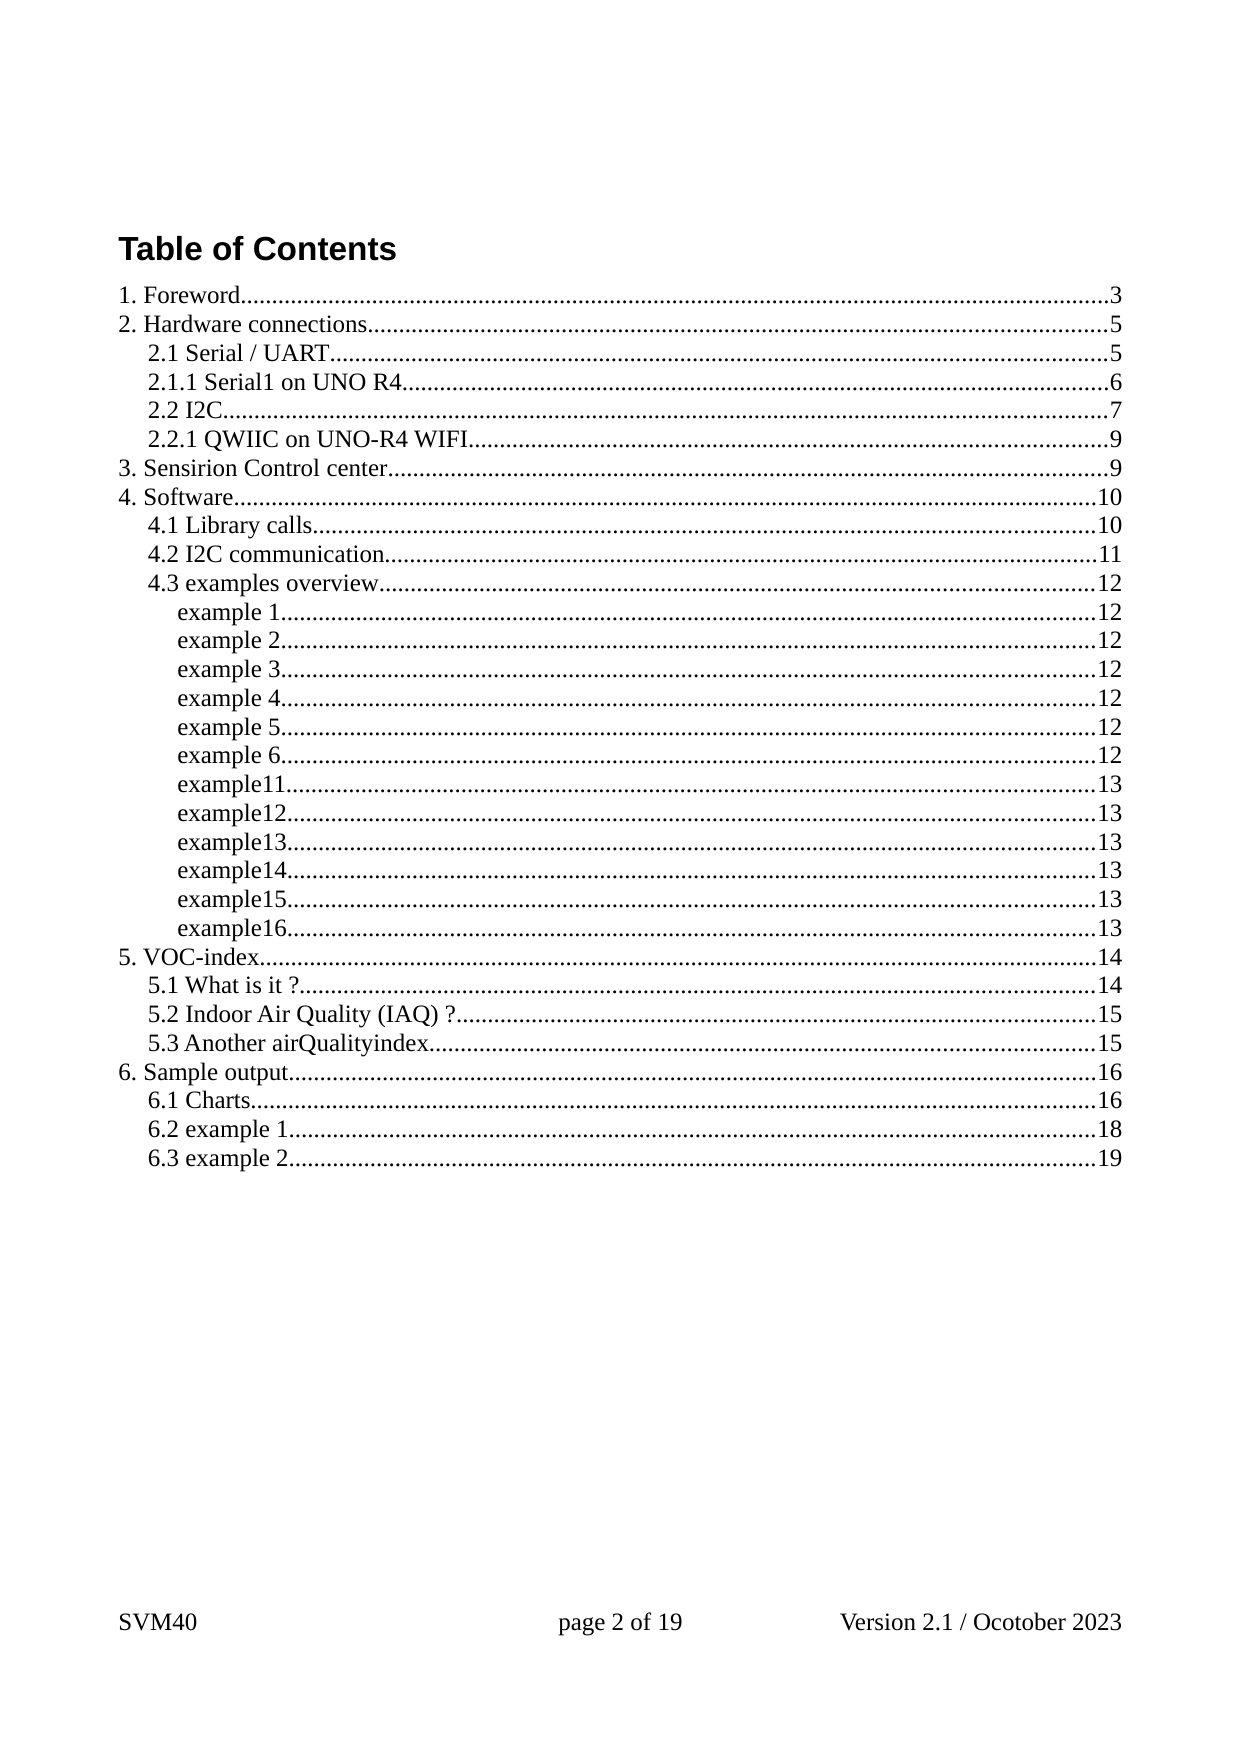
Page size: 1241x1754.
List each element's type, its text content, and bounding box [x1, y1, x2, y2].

subtitle Table of Contents [118, 229, 1122, 268]
text 4. Software 10 [118, 482, 1122, 510]
text 4.2 I2C communication 11 [148, 539, 1122, 568]
text example16 13 [177, 913, 1122, 942]
text example 2 12 [177, 625, 1122, 654]
text 1. Foreword 3 [118, 280, 1122, 309]
text 2.2.1 QWIIC on UNO-R4 WIFI 9 [148, 424, 1122, 453]
text 3. Sensirion Control center 9 [118, 453, 1122, 482]
text example13 13 [177, 827, 1122, 855]
text 2.1 Serial / UART 5 [148, 338, 1122, 367]
text 5.1 What is it ? 14 [148, 970, 1122, 999]
text 2. Hardware connections 5 [118, 309, 1122, 338]
text 6.3 example 2 19 [148, 1143, 1122, 1172]
text 2.2 I2C 7 [148, 395, 1122, 424]
text 6.2 example 1 18 [148, 1114, 1122, 1143]
text example 6 12 [177, 740, 1122, 769]
text 5. VOC-index 14 [118, 942, 1122, 970]
text 2.1.1 Serial1 on UNO R4 6 [148, 367, 1122, 395]
text example11 13 [177, 769, 1122, 798]
text 5.2 Indoor Air Quality (IAQ) ? 15 [148, 999, 1122, 1028]
text 5.3 Another airQualityindex 15 [148, 1028, 1122, 1057]
text 4.1 Library calls 10 [148, 510, 1122, 539]
text 6. Sample output 16 [118, 1057, 1122, 1085]
text example14 13 [177, 855, 1122, 884]
text example15 13 [177, 884, 1122, 913]
text example 1 12 [177, 597, 1122, 625]
text example 3 12 [177, 654, 1122, 683]
text 4.3 examples overview 12 [148, 568, 1122, 597]
text example 5 12 [177, 712, 1122, 740]
text 6.1 Charts 16 [148, 1085, 1122, 1114]
text example12 13 [177, 798, 1122, 827]
text example 4 12 [177, 683, 1122, 712]
